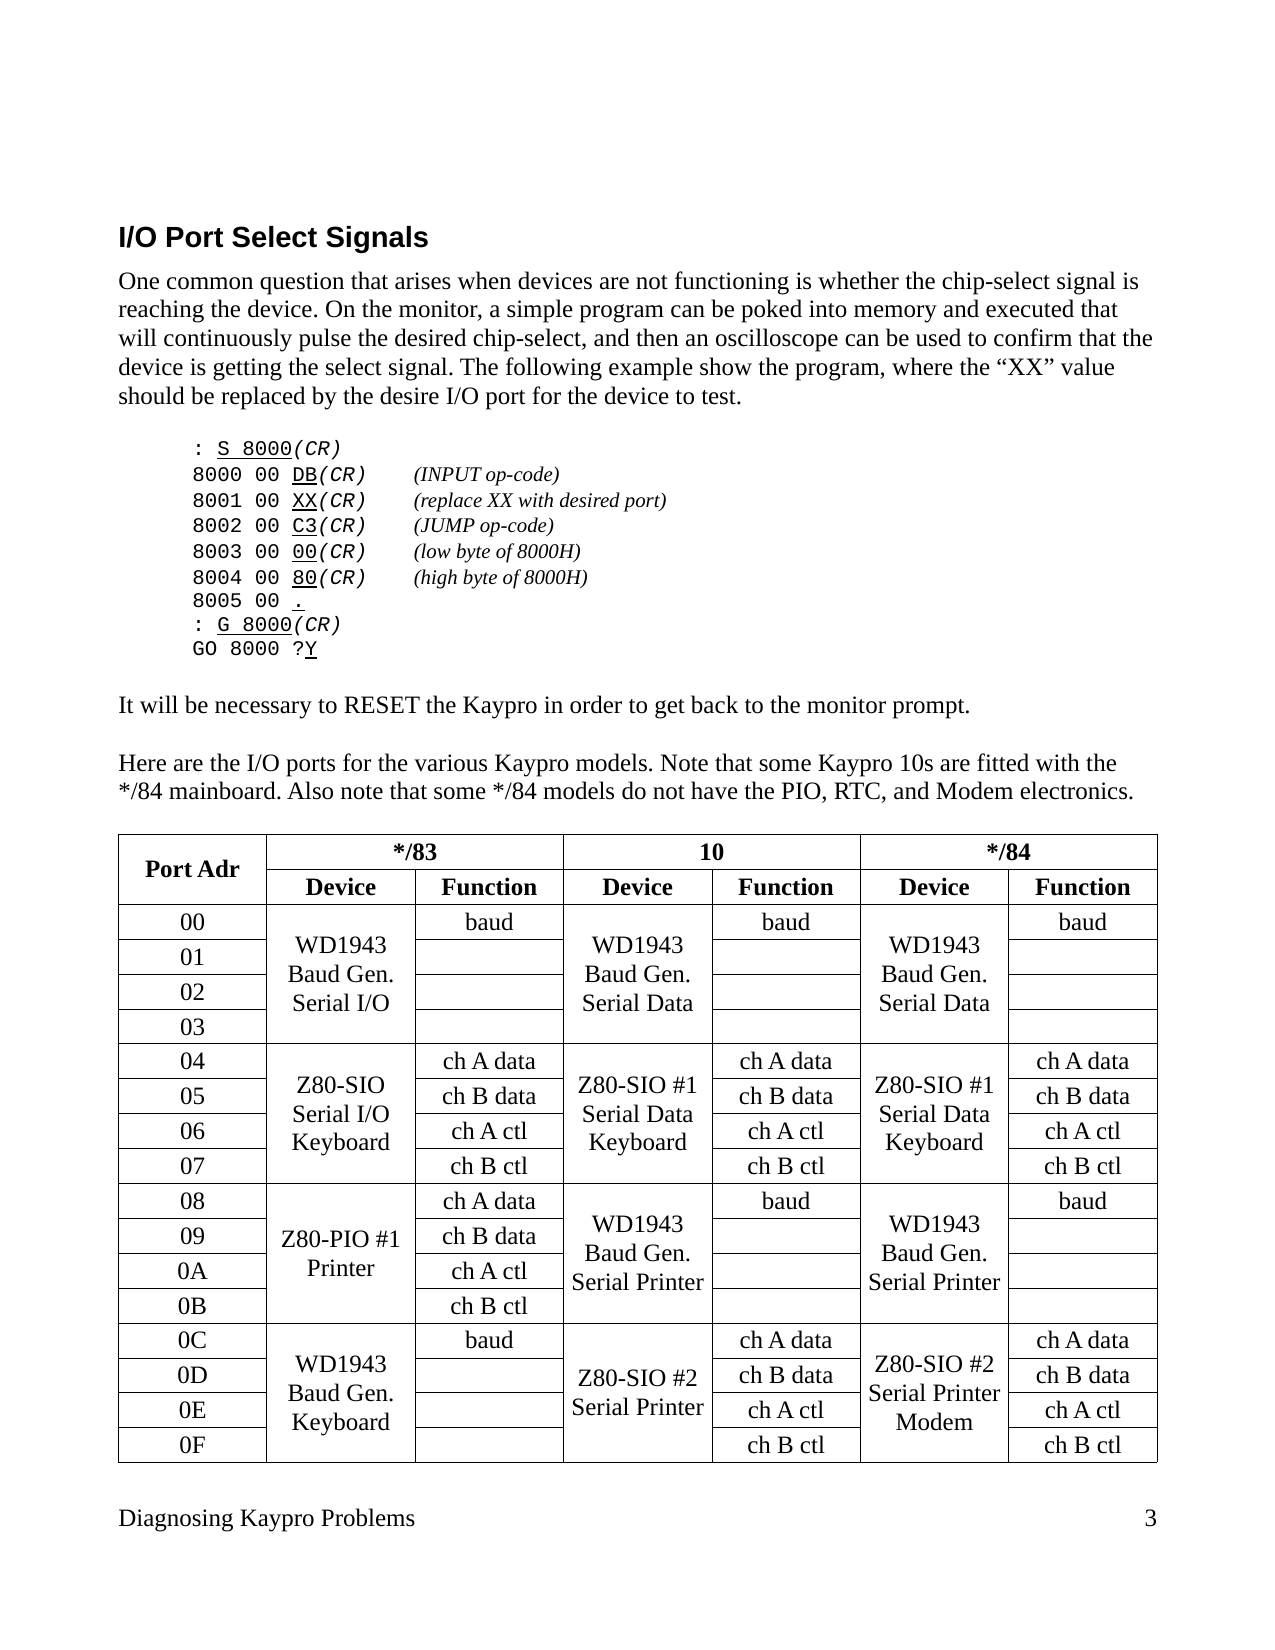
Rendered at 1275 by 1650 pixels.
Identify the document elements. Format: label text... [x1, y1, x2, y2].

table_cell [1009, 940, 1157, 973]
table_header */83 [267, 835, 563, 869]
table_cell baud [713, 1184, 860, 1218]
table_cell baud [416, 905, 563, 939]
table_cell [713, 975, 860, 1008]
table_cell [416, 975, 563, 1008]
table_cell Z80-PIO #1 Printer [267, 1184, 415, 1322]
table_cell WD1943 Baud Gen. Serial I/O [267, 905, 415, 1043]
table_cell 0B [119, 1289, 266, 1322]
table_cell 0E [119, 1393, 266, 1427]
table_cell 03 [119, 1010, 266, 1043]
table_cell ch A ctl [713, 1393, 860, 1427]
table_header */84 [861, 835, 1157, 869]
text It will be necessary to RESET the Kaypro in order to get back to the monitor prompt. [118, 690, 1157, 719]
table_cell baud [416, 1324, 563, 1357]
table_cell Z80-SIO #2 Serial Printer Modem [861, 1324, 1008, 1462]
table_cell ch B data [416, 1219, 563, 1253]
table_cell Device [267, 870, 415, 904]
table_cell WD1943 Baud Gen. Serial Data [564, 905, 712, 1043]
table_cell ch A data [416, 1184, 563, 1218]
table_cell WD1943 Baud Gen. Serial Printer [564, 1184, 712, 1322]
table_cell [713, 1289, 860, 1322]
subtitle I/O Port Select Signals [118, 220, 1157, 253]
table_cell [1009, 1010, 1157, 1043]
table_cell ch A ctl [1009, 1114, 1157, 1148]
table_cell 0C [119, 1324, 266, 1357]
table_cell 09 [119, 1219, 266, 1253]
table_cell 08 [119, 1184, 266, 1218]
table_cell [416, 1428, 563, 1462]
table_cell 06 [119, 1114, 266, 1148]
table_cell ch B ctl [416, 1289, 563, 1322]
table_cell WD1943 Baud Gen. Serial Data [861, 905, 1008, 1043]
table_cell [713, 1010, 860, 1043]
table_cell ch B data [1009, 1079, 1157, 1113]
table_header 10 [564, 835, 860, 869]
table_cell 01 [119, 940, 266, 973]
table_cell Function [713, 870, 860, 904]
table_cell ch A ctl [713, 1114, 860, 1148]
table_cell Device [564, 870, 712, 904]
table_cell 05 [119, 1079, 266, 1113]
table_cell [713, 1254, 860, 1288]
table_cell ch B data [1009, 1359, 1157, 1392]
table_cell 04 [119, 1044, 266, 1078]
table_cell Z80-SIO #1 Serial Data Keyboard [861, 1044, 1008, 1183]
table_cell ch A data [1009, 1044, 1157, 1078]
table_cell ch B ctl [1009, 1149, 1157, 1183]
table_cell ch A data [713, 1324, 860, 1357]
table_cell baud [1009, 1184, 1157, 1218]
table_cell Function [416, 870, 563, 904]
table_cell [1009, 1254, 1157, 1288]
table_cell 0A [119, 1254, 266, 1288]
table_cell [1009, 1219, 1157, 1253]
table_cell ch B data [713, 1079, 860, 1113]
table_cell [416, 1393, 563, 1427]
table_header Port Adr [119, 835, 266, 904]
table_cell WD1943 Baud Gen. Serial Printer [861, 1184, 1008, 1322]
table_cell ch B data [416, 1079, 563, 1113]
table_cell ch A data [713, 1044, 860, 1078]
table_cell ch A ctl [416, 1254, 563, 1288]
table_cell 0F [119, 1428, 266, 1462]
table_cell ch B ctl [713, 1428, 860, 1462]
table_cell [1009, 975, 1157, 1008]
table_cell Z80-SIO #1 Serial Data Keyboard [564, 1044, 712, 1183]
table_cell ch B ctl [416, 1149, 563, 1183]
text One common question that arises when devices are not functioning is whether the chip-select signal is reaching the device. On the monitor, a simple program can be poked into memory and executed that will continuously pulse the desired chip-select, and then an oscilloscope can be used to confirm that the device is getting the select signal. The following example show the program, where the “XX” value should be replaced by the desire I/O port for the device to test. [118, 266, 1157, 409]
table_cell [416, 1010, 563, 1043]
table_cell [416, 940, 563, 973]
table_cell [416, 1359, 563, 1392]
table_cell ch B ctl [713, 1149, 860, 1183]
table_cell WD1943 Baud Gen. Keyboard [267, 1324, 415, 1462]
table_cell Device [861, 870, 1008, 904]
table_cell Z80-SIO Serial I/O Keyboard [267, 1044, 415, 1183]
table_cell ch A data [416, 1044, 563, 1078]
table_cell 07 [119, 1149, 266, 1183]
table_cell Function [1009, 870, 1157, 904]
table_cell [1009, 1289, 1157, 1322]
table_cell ch A ctl [1009, 1393, 1157, 1427]
table_cell baud [1009, 905, 1157, 939]
table_cell ch A ctl [416, 1114, 563, 1148]
text : S 8000(CR) 8000 00 DB(CR) (INPUT op-code) 8001 00 XX(CR) (replace XX with desired port) 8002 00 C3(CR) (JUMP op-code) 8003 00 00(CR) (low byte of 8000H) 8004 00 80(CR) (high byte of 8000H) 8005 00 . : G 8000(CR) GO 8000 ?Y [192, 438, 1157, 661]
table_cell 02 [119, 975, 266, 1008]
table_cell [713, 1219, 860, 1253]
table_cell baud [713, 905, 860, 939]
table_cell ch B data [713, 1359, 860, 1392]
table_cell ch B ctl [1009, 1428, 1157, 1462]
table_cell Z80-SIO #2 Serial Printer [564, 1324, 712, 1462]
table_cell ch A data [1009, 1324, 1157, 1357]
table_cell 0D [119, 1359, 266, 1392]
table_cell [713, 940, 860, 973]
table_cell 00 [119, 905, 266, 939]
text Here are the I/O ports for the various Kaypro models. Note that some Kaypro 10s are fitted with the */84 mainboard. Also note that some */84 models do not have the PIO, RTC, and Modem electronics. [118, 748, 1157, 805]
